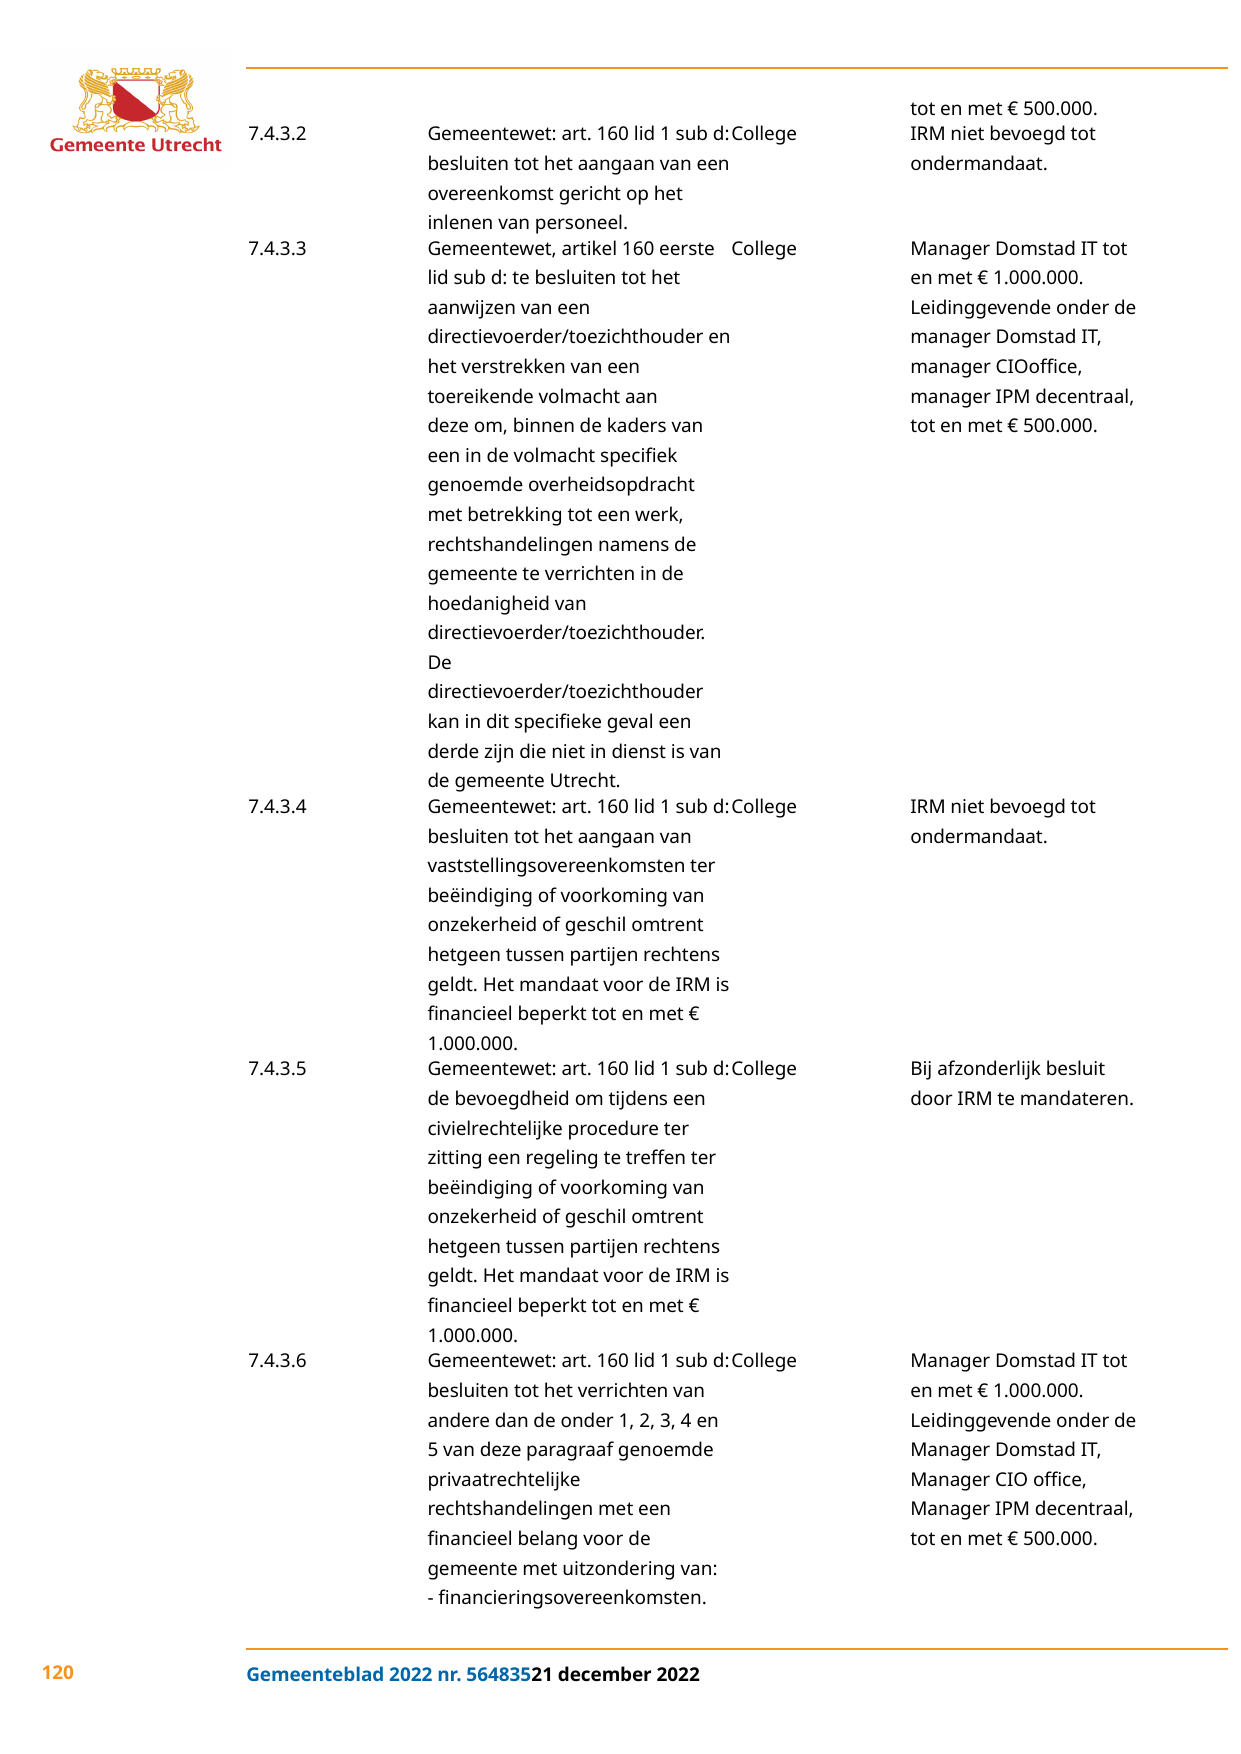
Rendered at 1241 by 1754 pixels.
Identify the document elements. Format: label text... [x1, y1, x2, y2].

table_cell College [731, 1056, 910, 1348]
table_cell Gemeentewet: art. 160 lid 1 sub d: besluiten tot het verrichten van andere dan de onder 1, 2, 3, 4 en 5 van deze paragraaf genoemde privaatrechtelijke rechtshandelingen met een financieel belang voor de gemeente met uitzondering van: - financieringsovereenkomsten. [427, 1348, 731, 1610]
table_cell College [731, 121, 910, 235]
table_cell College [731, 235, 910, 793]
picture [41, 47, 231, 172]
table_cell 7.4.3.4 [248, 793, 427, 1056]
table_cell IRM niet bevoegd tot ondermandaat. [910, 121, 1152, 235]
table_cell Gemeentewet, artikel 160 eerste lid sub d: te besluiten tot het aanwijzen van een directievoerder/toezichthouder en het verstrekken van een toereikende volmacht aan deze om, binnen de kaders van een in de volmacht specifiek genoemde overheidsopdracht met betrekking tot een werk, rechtshandelingen namens de gemeente te verrichten in de hoedanigheid van directievoerder/toezichthouder. De directievoerder/toezichthouder kan in dit specifieke geval een derde zijn die niet in dienst is van de gemeente Utrecht. [427, 235, 731, 793]
table_cell 7.4.3.2 [248, 121, 427, 235]
table_cell 7.4.3.3 [248, 235, 427, 793]
table_cell College [731, 793, 910, 1056]
table_cell Manager Domstad IT tot en met € 1.000.000. Leidinggevende onder de manager Domstad IT, manager CIOoffice, manager IPM decentraal, tot en met € 500.000. [910, 235, 1152, 793]
table_cell [248, 95, 427, 121]
table_cell [731, 95, 910, 121]
table_cell IRM niet bevoegd tot ondermandaat. [910, 793, 1152, 1056]
table_cell College [731, 1348, 910, 1610]
table_cell Gemeentewet: art. 160 lid 1 sub d: de bevoegdheid om tijdens een civielrechtelijke procedure ter zitting een regeling te treffen ter beëindiging of voorkoming van onzekerheid of geschil omtrent hetgeen tussen partijen rechtens geldt. Het mandaat voor de IRM is financieel beperkt tot en met € 1.000.000. [427, 1056, 731, 1348]
table_cell Bij afzonderlijk besluit door IRM te mandateren. [910, 1056, 1152, 1348]
table_cell 7.4.3.5 [248, 1056, 427, 1348]
table_cell Gemeentewet: art. 160 lid 1 sub d: besluiten tot het aangaan van een overeenkomst gericht op het inlenen van personeel. [427, 121, 731, 235]
table_cell [427, 95, 731, 121]
table_cell Gemeentewet: art. 160 lid 1 sub d: besluiten tot het aangaan van vaststellingsovereenkomsten ter beëindiging of voorkoming van onzekerheid of geschil omtrent hetgeen tussen partijen rechtens geldt. Het mandaat voor de IRM is financieel beperkt tot en met € 1.000.000. [427, 793, 731, 1056]
table_cell Manager Domstad IT tot en met € 1.000.000. Leidinggevende onder de Manager Domstad IT, Manager CIO office, Manager IPM decentraal, tot en met € 500.000. [910, 1348, 1152, 1610]
table_cell tot en met € 500.000. [910, 95, 1152, 121]
table_cell 7.4.3.6 [248, 1348, 427, 1610]
